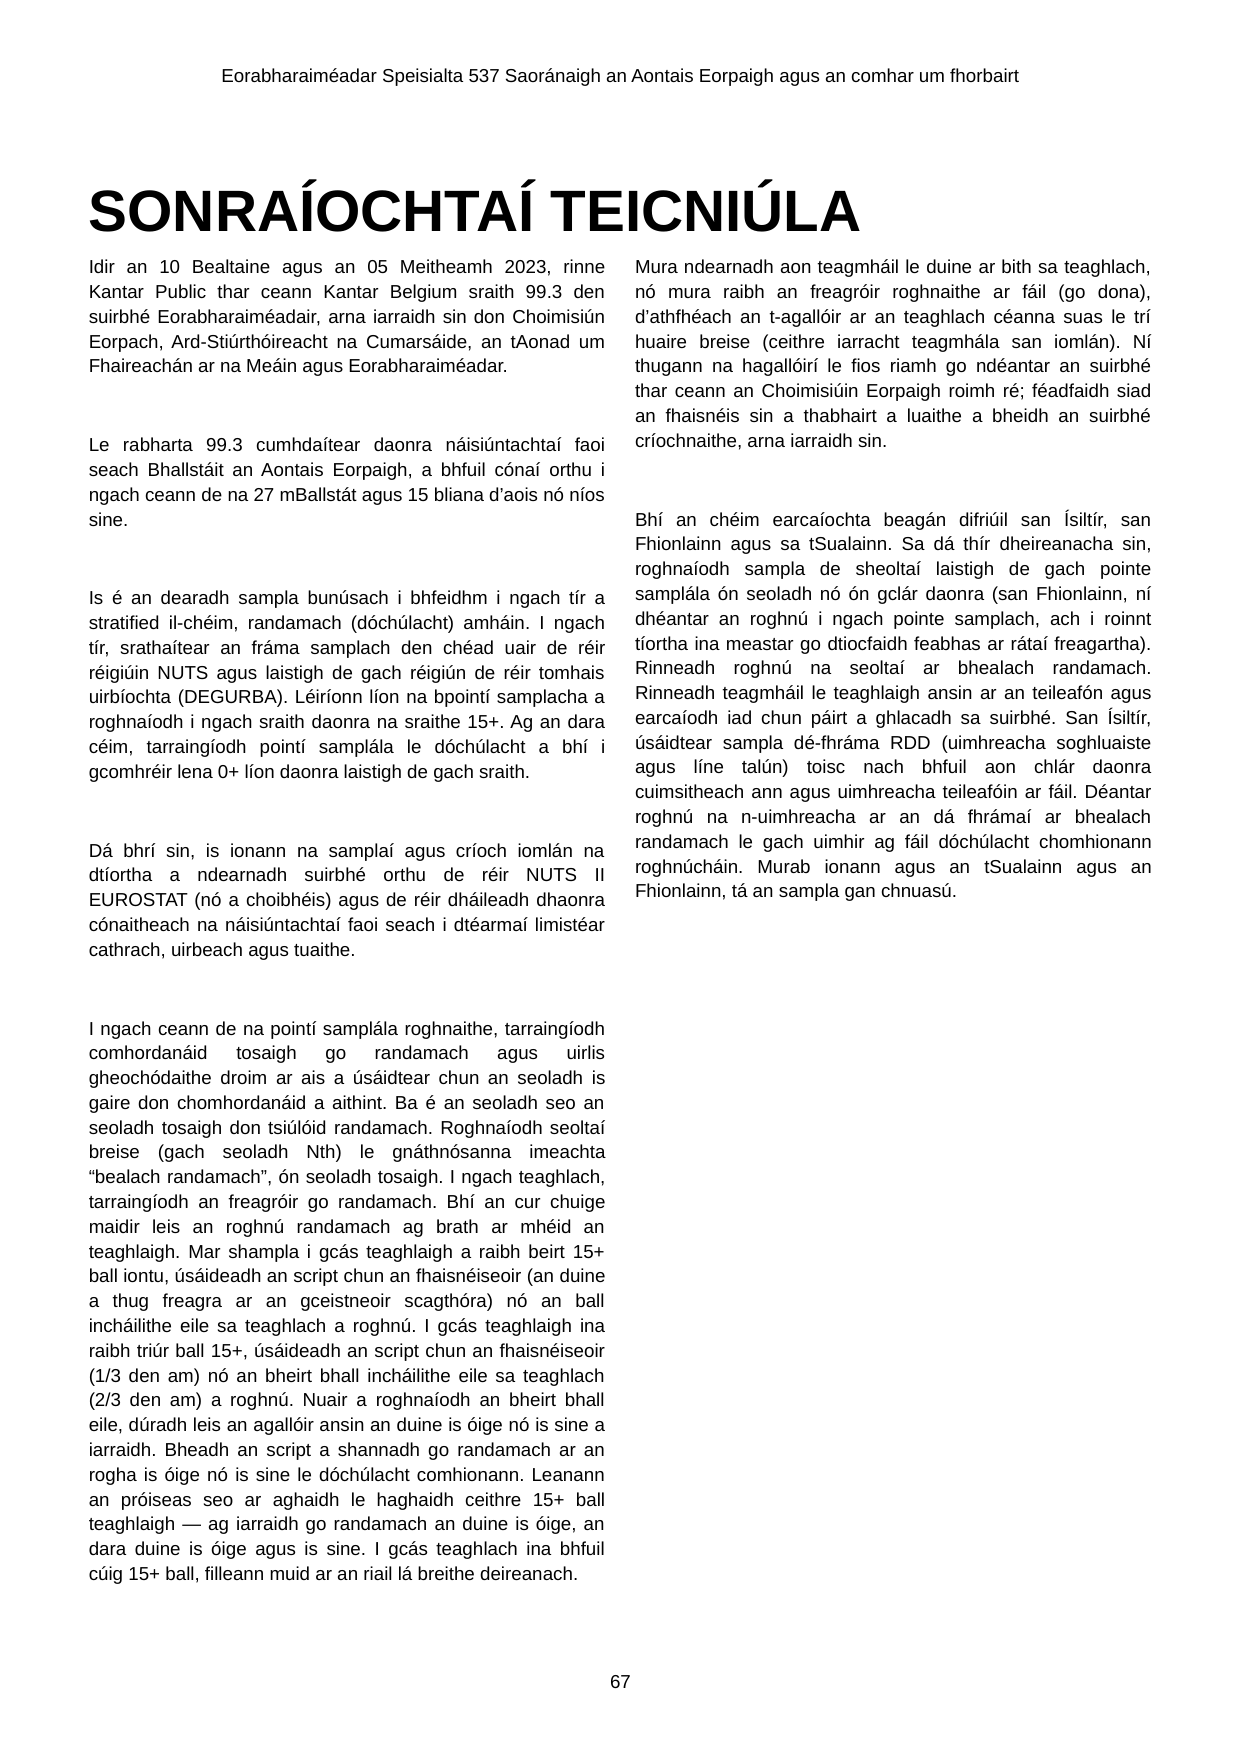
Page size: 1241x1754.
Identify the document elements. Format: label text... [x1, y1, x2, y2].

text I ngach ceann de na pointí samplála roghnaithe, tarraingíodh comhordanáid tosaigh go randamach agus uirlis gheochódaithe droim ar ais a úsáidtear chun an seoladh is gaire don chomhordanáid a aithint. Ba é an seoladh seo an seoladh tosaigh don tsiúlóid randamach. Roghnaíodh seoltaí breise (gach seoladh Nth) le gnáthnósanna imeachta “bealach randamach”, ón seoladh tosaigh. I ngach teaghlach, tarraingíodh an freagróir go randamach. Bhí an cur chuige maidir leis an roghnú randamach ag brath ar mhéid an teaghlaigh. Mar shampla i gcás teaghlaigh a raibh beirt 15+ ball iontu, úsáideadh an script chun an fhaisnéiseoir (an duine a thug freagra ar an gceistneoir scagthóra) nó an ball incháilithe eile sa teaghlach a roghnú. I gcás teaghlaigh ina raibh triúr ball 15+, úsáideadh an script chun an fhaisnéiseoir (1/3 den am) nó an bheirt bhall incháilithe eile sa teaghlach (2/3 den am) a roghnú. Nuair a roghnaíodh an bheirt bhall eile, dúradh leis an agallóir ansin an duine is óige nó is sine a iarraidh. Bheadh an script a shannadh go randamach ar an rogha is óige nó is sine le dóchúlacht comhionann. Leanann an próiseas seo ar aghaidh le haghaidh ceithre 15+ ball teaghlaigh — ag iarraidh go randamach an duine is óige, an dara duine is óige agus is sine. I gcás teaghlach ina bhfuil cúig 15+ ball, filleann muid ar an riail lá breithe deireanach. [88, 1017, 605, 1584]
text Bhí an chéim earcaíochta beagán difriúil san Ísiltír, san Fhionlainn agus sa tSualainn. Sa dá thír dheireanacha sin, roghnaíodh sampla de sheoltaí laistigh de gach pointe samplála ón seoladh nó ón gclár daonra (san Fhionlainn, ní dhéantar an roghnú i ngach pointe samplach, ach i roinnt tíortha ina meastar go dtiocfaidh feabhas ar rátaí freagartha). Rinneadh roghnú na seoltaí ar bhealach randamach. Rinneadh teagmháil le teaghlaigh ansin ar an teileafón agus earcaíodh iad chun páirt a ghlacadh sa suirbhé. San Ísiltír, úsáidtear sampla dé-fhráma RDD (uimhreacha soghluaiste agus líne talún) toisc nach bhfuil aon chlár daonra cuimsitheach ann agus uimhreacha teileafóin ar fáil. Déantar roghnú na n-uimhreacha ar an dá fhrámaí ar bhealach randamach le gach uimhir ag fáil dóchúlacht chomhionann roghnúcháin. Murab ionann agus an tSualainn agus an Fhionlainn, tá an sampla gan chnuasú. [635, 508, 1152, 902]
text Mura ndearnadh aon teagmháil le duine ar bith sa teaghlach, nó mura raibh an freagróir roghnaithe ar fáil (go dona), d’athfhéach an t-agallóir ar an teaghlach céanna suas le trí huaire breise (ceithre iarracht teagmhála san iomlán). Ní thugann na hagallóirí le fios riamh go ndéantar an suirbhé thar ceann an Choimisiúin Eorpaigh roimh ré; féadfaidh siad an fhaisnéis sin a thabhairt a luaithe a bheidh an suirbhé críochnaithe, arna iarraidh sin. [635, 256, 1152, 451]
text Dá bhrí sin, is ionann na samplaí agus críoch iomlán na dtíortha a ndearnadh suirbhé orthu de réir NUTS II EUROSTAT (nó a choibhéis) agus de réir dháileadh dhaonra cónaitheach na náisiúntachtaí faoi seach i dtéarmaí limistéar cathrach, uirbeach agus tuaithe. [88, 839, 605, 960]
text Is é an dearadh sampla bunúsach i bhfeidhm i ngach tír a stratified il-chéim, randamach (dóchúlacht) amháin. I ngach tír, srathaítear an fráma samplach den chéad uair de réir réigiúin NUTS agus laistigh de gach réigiún de réir tomhais uirbíochta (DEGURBA). Léiríonn líon na bpointí samplacha a roghnaíodh i ngach sraith daonra na sraithe 15+. Ag an dara céim, tarraingíodh pointí samplála le dóchúlacht a bhí i gcomhréir lena 0+ líon daonra laistigh de gach sraith. [88, 587, 605, 782]
text Idir an 10 Bealtaine agus an 05 Meitheamh 2023, rinne Kantar Public thar ceann Kantar Belgium sraith 99.3 den suirbhé Eorabharaiméadair, arna iarraidh sin don Choimisiún Eorpach, Ard-Stiúrthóireacht na Cumarsáide, an tAonad um Fhaireachán ar na Meáin agus Eorabharaiméadar. [88, 256, 605, 377]
subtitle SONRAÍOCHTAÍ TEICNIÚLA [88, 176, 1152, 243]
text Le rabharta 99.3 cumhdaítear daonra náisiúntachtaí faoi seach Bhallstáit an Aontais Eorpaigh, a bhfuil cónaí orthu i ngach ceann de na 27 mBallstát agus 15 bliana d’aois nó níos sine. [88, 434, 605, 530]
